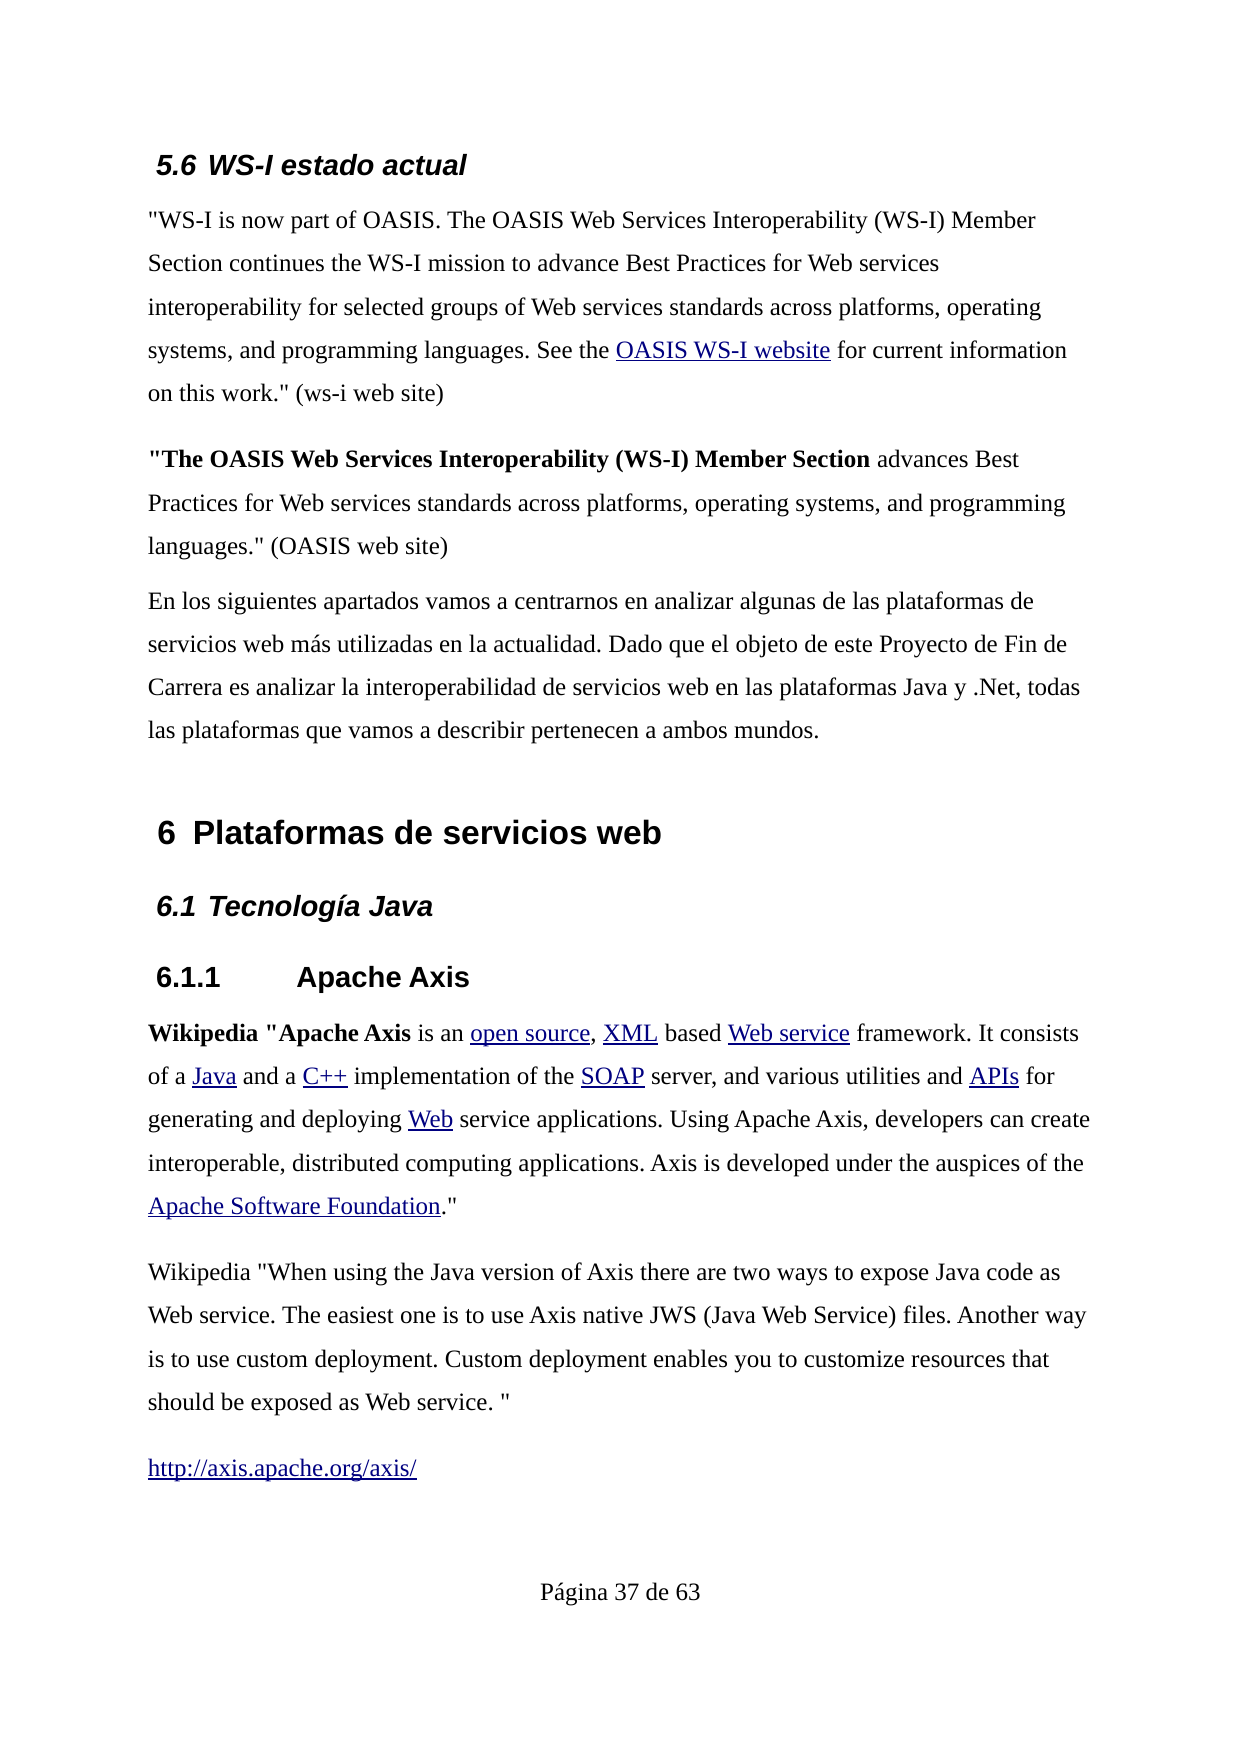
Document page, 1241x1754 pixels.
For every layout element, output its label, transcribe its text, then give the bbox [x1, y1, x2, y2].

text "The OASIS Web Services Interoperability (WS-I) Member Section advances Best Practices for Web services standards across platforms, operating systems, and programming languages." (OASIS web site) [148, 444, 1093, 559]
subtitle WS-I estado actual [148, 148, 1093, 181]
text "WS-I is now part of OASIS. The OASIS Web Services Interoperability (WS-I) Member Section continues the WS-I mission to advance Best Practices for Web services interoperability for selected groups of Web services standards across platforms, operating systems, and programming languages. See the OASIS WS-I website for current information on this work." (ws-i web site) [148, 205, 1093, 407]
subtitle Apache Axis [148, 960, 1093, 994]
subtitle Plataformas de servicios web [148, 813, 1093, 852]
text Wikipedia "Apache Axis is an open source, XML based Web service framework. It consists of a Java and a C++ implementation of the SOAP server, and various utilities and APIs for generating and deploying Web service applications. Using Apache Axis, developers can create interoperable, distributed computing applications. Axis is developed under the auspices of the Apache Software Foundation." [148, 1018, 1093, 1219]
text En los siguientes apartados vamos a centrarnos en analizar algunas de las plataformas de servicios web más utilizadas en la actualidad. Dado que el objeto de este Proyecto de Fin de Carrera es analizar la interoperabilidad de servicios web en las plataformas Java y .Net, todas las plataformas que vamos a describir pertenecen a ambos mundos. [148, 586, 1093, 744]
subtitle Tecnología Java [148, 889, 1093, 923]
text Wikipedia "When using the Java version of Axis there are two ways to expose Java code as Web service. The easiest one is to use Axis native JWS (Java Web Service) files. Another way is to use custom deployment. Custom deployment enables you to customize resources that should be exposed as Web service. " [148, 1257, 1093, 1416]
text http://axis.apache.org/axis/ [148, 1453, 1093, 1482]
